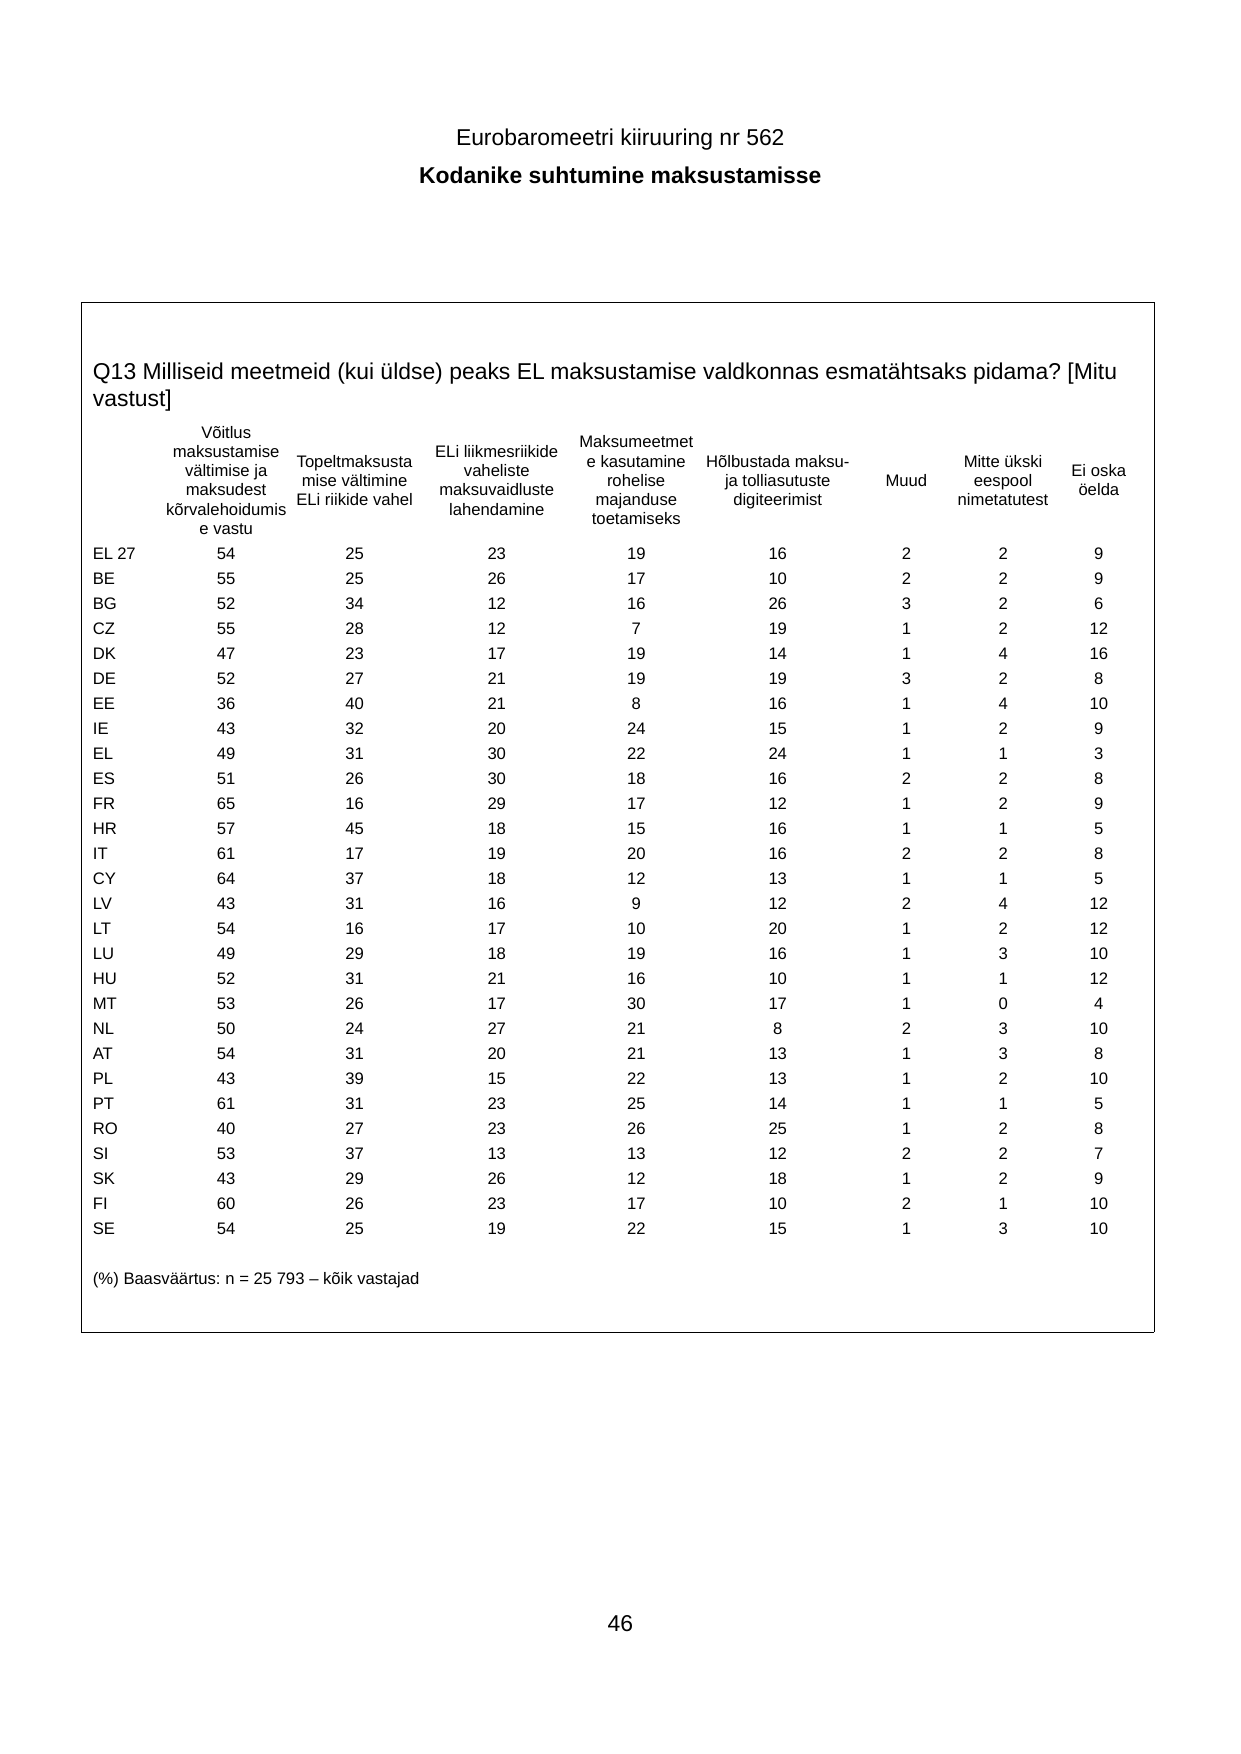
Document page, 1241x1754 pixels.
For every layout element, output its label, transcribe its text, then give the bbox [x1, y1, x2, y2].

table_cell 52 [161, 666, 291, 691]
table_cell 49 [161, 941, 291, 966]
table_cell 28 [291, 616, 417, 641]
table_cell 54 [161, 1216, 291, 1241]
table_cell 43 [161, 891, 291, 916]
table_cell 16 [1052, 641, 1145, 666]
table_cell 1 [859, 991, 954, 1016]
table_cell 2 [954, 1141, 1052, 1166]
table_cell 17 [418, 916, 576, 941]
table_cell 17 [576, 1191, 696, 1216]
table_cell 2 [859, 841, 954, 866]
table_cell 9 [1052, 541, 1145, 566]
table_cell [1052, 1241, 1145, 1266]
table_cell 8 [1052, 766, 1145, 791]
table_cell Võitlus maksustamise vältimise ja maksudest kõrvalehoidumise vastu [161, 420, 291, 541]
table_cell 16 [696, 841, 858, 866]
table_cell 65 [161, 791, 291, 816]
table_cell Maksumeetmete kasutamine rohelise majanduse toetamiseks [576, 420, 696, 541]
table_cell [161, 1241, 291, 1266]
table_cell 1 [954, 816, 1052, 841]
table_cell 17 [696, 991, 858, 1016]
table_cell 10 [1052, 1191, 1145, 1216]
table_cell 21 [576, 1016, 696, 1041]
table_cell 10 [696, 566, 858, 591]
table_cell 10 [1052, 1016, 1145, 1041]
table_cell 52 [161, 591, 291, 616]
table_cell 8 [696, 1016, 858, 1041]
table_cell 1 [859, 1166, 954, 1191]
table_cell 23 [291, 641, 417, 666]
table_cell 2 [954, 1066, 1052, 1091]
table_cell 30 [418, 766, 576, 791]
table_cell 16 [696, 941, 858, 966]
table_cell [90, 420, 161, 541]
table_cell 31 [291, 741, 417, 766]
table_cell 30 [418, 741, 576, 766]
table_cell 17 [418, 641, 576, 666]
table_cell 30 [576, 991, 696, 1016]
table_cell 31 [291, 966, 417, 991]
table_cell 12 [1052, 616, 1145, 641]
table_cell BG [90, 591, 161, 616]
table_cell 23 [418, 1091, 576, 1116]
table_cell 8 [1052, 841, 1145, 866]
table_cell 21 [418, 666, 576, 691]
table_cell [859, 1241, 954, 1266]
table_cell 17 [576, 791, 696, 816]
table_cell 8 [576, 691, 696, 716]
table_cell 16 [576, 591, 696, 616]
table_cell 7 [576, 616, 696, 641]
table_cell 6 [1052, 591, 1145, 616]
table_cell 43 [161, 1166, 291, 1191]
table_cell 16 [696, 541, 858, 566]
table_cell 17 [291, 841, 417, 866]
table_cell PT [90, 1091, 161, 1116]
table_cell 1 [954, 1191, 1052, 1216]
table_cell 21 [418, 691, 576, 716]
table_cell 27 [291, 1116, 417, 1141]
table_cell 1 [859, 641, 954, 666]
table_cell 40 [291, 691, 417, 716]
table_cell [90, 1241, 161, 1266]
table_cell 1 [859, 1041, 954, 1066]
table_cell HR [90, 816, 161, 841]
table_cell 19 [576, 666, 696, 691]
table_cell 22 [576, 1066, 696, 1091]
table_cell 31 [291, 891, 417, 916]
table_cell Mitte ükski eespool nimetatutest [954, 420, 1052, 541]
table_cell 1 [954, 866, 1052, 891]
table_cell 61 [161, 841, 291, 866]
table_cell MT [90, 991, 161, 1016]
table_cell 5 [1052, 1091, 1145, 1116]
table_cell [576, 1241, 696, 1266]
table_cell 18 [696, 1166, 858, 1191]
table_cell 24 [291, 1016, 417, 1041]
table_cell 9 [1052, 716, 1145, 741]
table_cell 1 [859, 716, 954, 741]
table_cell 2 [859, 566, 954, 591]
table_cell 7 [1052, 1141, 1145, 1166]
table_cell 1 [859, 816, 954, 841]
table_cell 12 [696, 791, 858, 816]
table_cell 3 [954, 1041, 1052, 1066]
table_cell 39 [291, 1066, 417, 1091]
table_cell 25 [576, 1091, 696, 1116]
table_cell 36 [161, 691, 291, 716]
table_cell 12 [418, 591, 576, 616]
table_cell 54 [161, 541, 291, 566]
table_cell SI [90, 1141, 161, 1166]
table_cell 14 [696, 1091, 858, 1116]
table_cell [954, 1241, 1052, 1266]
table_cell LU [90, 941, 161, 966]
table_cell 47 [161, 641, 291, 666]
table_cell 1 [859, 691, 954, 716]
table_cell 4 [954, 641, 1052, 666]
table_cell 40 [161, 1116, 291, 1141]
table_cell 10 [1052, 1216, 1145, 1241]
table_cell 22 [576, 1216, 696, 1241]
table_cell 49 [161, 741, 291, 766]
table_cell 20 [418, 1041, 576, 1066]
table_cell 19 [576, 641, 696, 666]
table_cell 15 [696, 716, 858, 741]
table_cell 21 [576, 1041, 696, 1066]
table_cell 5 [1052, 866, 1145, 891]
table_cell 2 [859, 766, 954, 791]
table_cell [418, 1241, 576, 1266]
table_cell FR [90, 791, 161, 816]
table_cell 23 [418, 1191, 576, 1216]
table_cell DK [90, 641, 161, 666]
table_cell ES [90, 766, 161, 791]
table_cell 25 [696, 1116, 858, 1141]
table_cell 1 [859, 916, 954, 941]
table_cell 61 [161, 1091, 291, 1116]
table_cell 19 [696, 666, 858, 691]
table_cell 23 [418, 541, 576, 566]
table_cell 1 [859, 866, 954, 891]
table_cell 13 [696, 866, 858, 891]
table_cell 10 [576, 916, 696, 941]
table_cell 2 [954, 1116, 1052, 1141]
table_cell 2 [954, 616, 1052, 641]
table_cell 55 [161, 616, 291, 641]
table_cell 12 [696, 1141, 858, 1166]
table_cell 2 [859, 1141, 954, 1166]
table_cell 29 [291, 941, 417, 966]
table_cell 19 [418, 1216, 576, 1241]
table_cell 52 [161, 966, 291, 991]
table_cell 31 [291, 1091, 417, 1116]
table_cell ELi liikmesriikide vaheliste maksuvaidluste lahendamine [418, 420, 576, 541]
table_cell 12 [696, 891, 858, 916]
table_cell EL [90, 741, 161, 766]
table_cell 4 [1052, 991, 1145, 1016]
table_cell 21 [418, 966, 576, 991]
table_cell 12 [418, 616, 576, 641]
table_cell 3 [954, 1016, 1052, 1041]
table_cell 16 [696, 766, 858, 791]
table_cell CZ [90, 616, 161, 641]
table_cell 10 [1052, 941, 1145, 966]
table_cell 24 [696, 741, 858, 766]
table_cell Muud [859, 420, 954, 541]
table_cell CY [90, 866, 161, 891]
table_cell IT [90, 841, 161, 866]
table_cell 9 [1052, 1166, 1145, 1191]
table_cell 1 [859, 791, 954, 816]
table_cell 22 [576, 741, 696, 766]
table_cell 43 [161, 716, 291, 741]
table_cell [696, 1241, 858, 1266]
table_cell 26 [291, 766, 417, 791]
table_cell 2 [954, 566, 1052, 591]
table_cell LV [90, 891, 161, 916]
table_header Q13 Milliseid meetmeid (kui üldse) peaks EL maksustamise valdkonnas esmatähtsaks pidama? [Mitu vastust] [90, 349, 1145, 420]
table_cell 2 [954, 791, 1052, 816]
table_cell 13 [576, 1141, 696, 1166]
table_cell 53 [161, 991, 291, 1016]
table_cell [291, 1241, 417, 1266]
table_cell 26 [291, 1191, 417, 1216]
table_cell 18 [418, 866, 576, 891]
table_cell 1 [954, 966, 1052, 991]
table_cell 2 [954, 716, 1052, 741]
table_cell FI [90, 1191, 161, 1216]
table_cell 19 [576, 941, 696, 966]
table_cell 3 [954, 941, 1052, 966]
table_cell 2 [859, 1191, 954, 1216]
table_cell 19 [418, 841, 576, 866]
table_cell 8 [1052, 1041, 1145, 1066]
table_cell 10 [696, 966, 858, 991]
table_cell 43 [161, 1066, 291, 1091]
table_cell 16 [418, 891, 576, 916]
table_cell 9 [1052, 791, 1145, 816]
table_cell 0 [954, 991, 1052, 1016]
table_cell PL [90, 1066, 161, 1091]
table_cell 1 [859, 1216, 954, 1241]
table_cell 16 [576, 966, 696, 991]
table_cell 17 [576, 566, 696, 591]
table_cell 3 [1052, 741, 1145, 766]
table_cell (%) Baasväärtus: n = 25 793 – kõik vastajad [90, 1266, 1145, 1291]
table_cell 32 [291, 716, 417, 741]
table_cell 8 [1052, 1116, 1145, 1141]
table_cell 50 [161, 1016, 291, 1041]
table_cell 13 [696, 1066, 858, 1091]
table_cell 13 [696, 1041, 858, 1066]
table_cell 1 [954, 1091, 1052, 1116]
table_cell 18 [418, 816, 576, 841]
table_cell 51 [161, 766, 291, 791]
table_cell 19 [696, 616, 858, 641]
table_cell AT [90, 1041, 161, 1066]
table_cell 25 [291, 1216, 417, 1241]
table_cell 37 [291, 866, 417, 891]
table_cell 29 [291, 1166, 417, 1191]
table_cell Topeltmaksustamise vältimine ELi riikide vahel [291, 420, 417, 541]
table_cell 2 [859, 1016, 954, 1041]
table_cell LT [90, 916, 161, 941]
table_cell 26 [696, 591, 858, 616]
table_cell 12 [1052, 891, 1145, 916]
table_cell 15 [696, 1216, 858, 1241]
table_cell 2 [859, 891, 954, 916]
table_cell HU [90, 966, 161, 991]
table_cell 55 [161, 566, 291, 591]
table_cell 14 [696, 641, 858, 666]
table_cell 26 [291, 991, 417, 1016]
table_cell 18 [576, 766, 696, 791]
table_cell 26 [418, 1166, 576, 1191]
table_cell 34 [291, 591, 417, 616]
table_cell 9 [1052, 566, 1145, 591]
table_cell 54 [161, 916, 291, 941]
table_cell SK [90, 1166, 161, 1191]
table_cell IE [90, 716, 161, 741]
table_cell 1 [859, 941, 954, 966]
table_cell 20 [696, 916, 858, 941]
table_cell EL 27 [90, 541, 161, 566]
table_cell 64 [161, 866, 291, 891]
table_cell 4 [954, 691, 1052, 716]
table_cell 1 [859, 741, 954, 766]
table_cell 17 [418, 991, 576, 1016]
table_cell 37 [291, 1141, 417, 1166]
table_cell 31 [291, 1041, 417, 1066]
table_cell 20 [576, 841, 696, 866]
table_cell 60 [161, 1191, 291, 1216]
table_cell 12 [1052, 916, 1145, 941]
table_cell 20 [418, 716, 576, 741]
table_cell NL [90, 1016, 161, 1041]
table_cell 10 [1052, 691, 1145, 716]
table_cell 18 [418, 941, 576, 966]
table_cell 8 [1052, 666, 1145, 691]
table_cell 12 [1052, 966, 1145, 991]
table_cell 27 [418, 1016, 576, 1041]
table_cell 15 [576, 816, 696, 841]
table_cell 13 [418, 1141, 576, 1166]
table_cell 53 [161, 1141, 291, 1166]
table_cell 2 [954, 1166, 1052, 1191]
table_cell 45 [291, 816, 417, 841]
table_cell 29 [418, 791, 576, 816]
table_cell 3 [859, 666, 954, 691]
table_cell 2 [954, 591, 1052, 616]
table_cell 2 [859, 541, 954, 566]
table_cell 4 [954, 891, 1052, 916]
table_cell 12 [576, 866, 696, 891]
table_cell 23 [418, 1116, 576, 1141]
table_cell 54 [161, 1041, 291, 1066]
table_cell EE [90, 691, 161, 716]
table_cell 1 [859, 966, 954, 991]
table_cell 27 [291, 666, 417, 691]
table_cell 5 [1052, 816, 1145, 841]
table_cell 16 [696, 816, 858, 841]
table_cell 25 [291, 541, 417, 566]
table_cell 16 [291, 916, 417, 941]
table_cell 3 [954, 1216, 1052, 1241]
table_cell 25 [291, 566, 417, 591]
table_cell 1 [859, 616, 954, 641]
table_cell 2 [954, 841, 1052, 866]
table_cell 16 [696, 691, 858, 716]
table_cell 24 [576, 716, 696, 741]
table_cell 1 [859, 1066, 954, 1091]
table_cell DE [90, 666, 161, 691]
table_cell 1 [954, 741, 1052, 766]
table_cell 57 [161, 816, 291, 841]
table_cell 2 [954, 541, 1052, 566]
table_cell 3 [859, 591, 954, 616]
table_cell 26 [418, 566, 576, 591]
table_cell RO [90, 1116, 161, 1141]
table_cell 2 [954, 916, 1052, 941]
table_cell 12 [576, 1166, 696, 1191]
table_cell 1 [859, 1116, 954, 1141]
table_cell 2 [954, 666, 1052, 691]
table_cell 26 [576, 1116, 696, 1141]
table_cell BE [90, 566, 161, 591]
table_cell 15 [418, 1066, 576, 1091]
table_cell 10 [696, 1191, 858, 1216]
table_cell 2 [954, 766, 1052, 791]
table_cell SE [90, 1216, 161, 1241]
table_cell 10 [1052, 1066, 1145, 1091]
table_cell 19 [576, 541, 696, 566]
table_cell Ei oska öelda [1052, 420, 1145, 541]
table_cell 9 [576, 891, 696, 916]
table_cell 16 [291, 791, 417, 816]
table_cell Hõlbustada maksu- ja tolliasutuste digiteerimist [696, 420, 858, 541]
table_cell 1 [859, 1091, 954, 1116]
